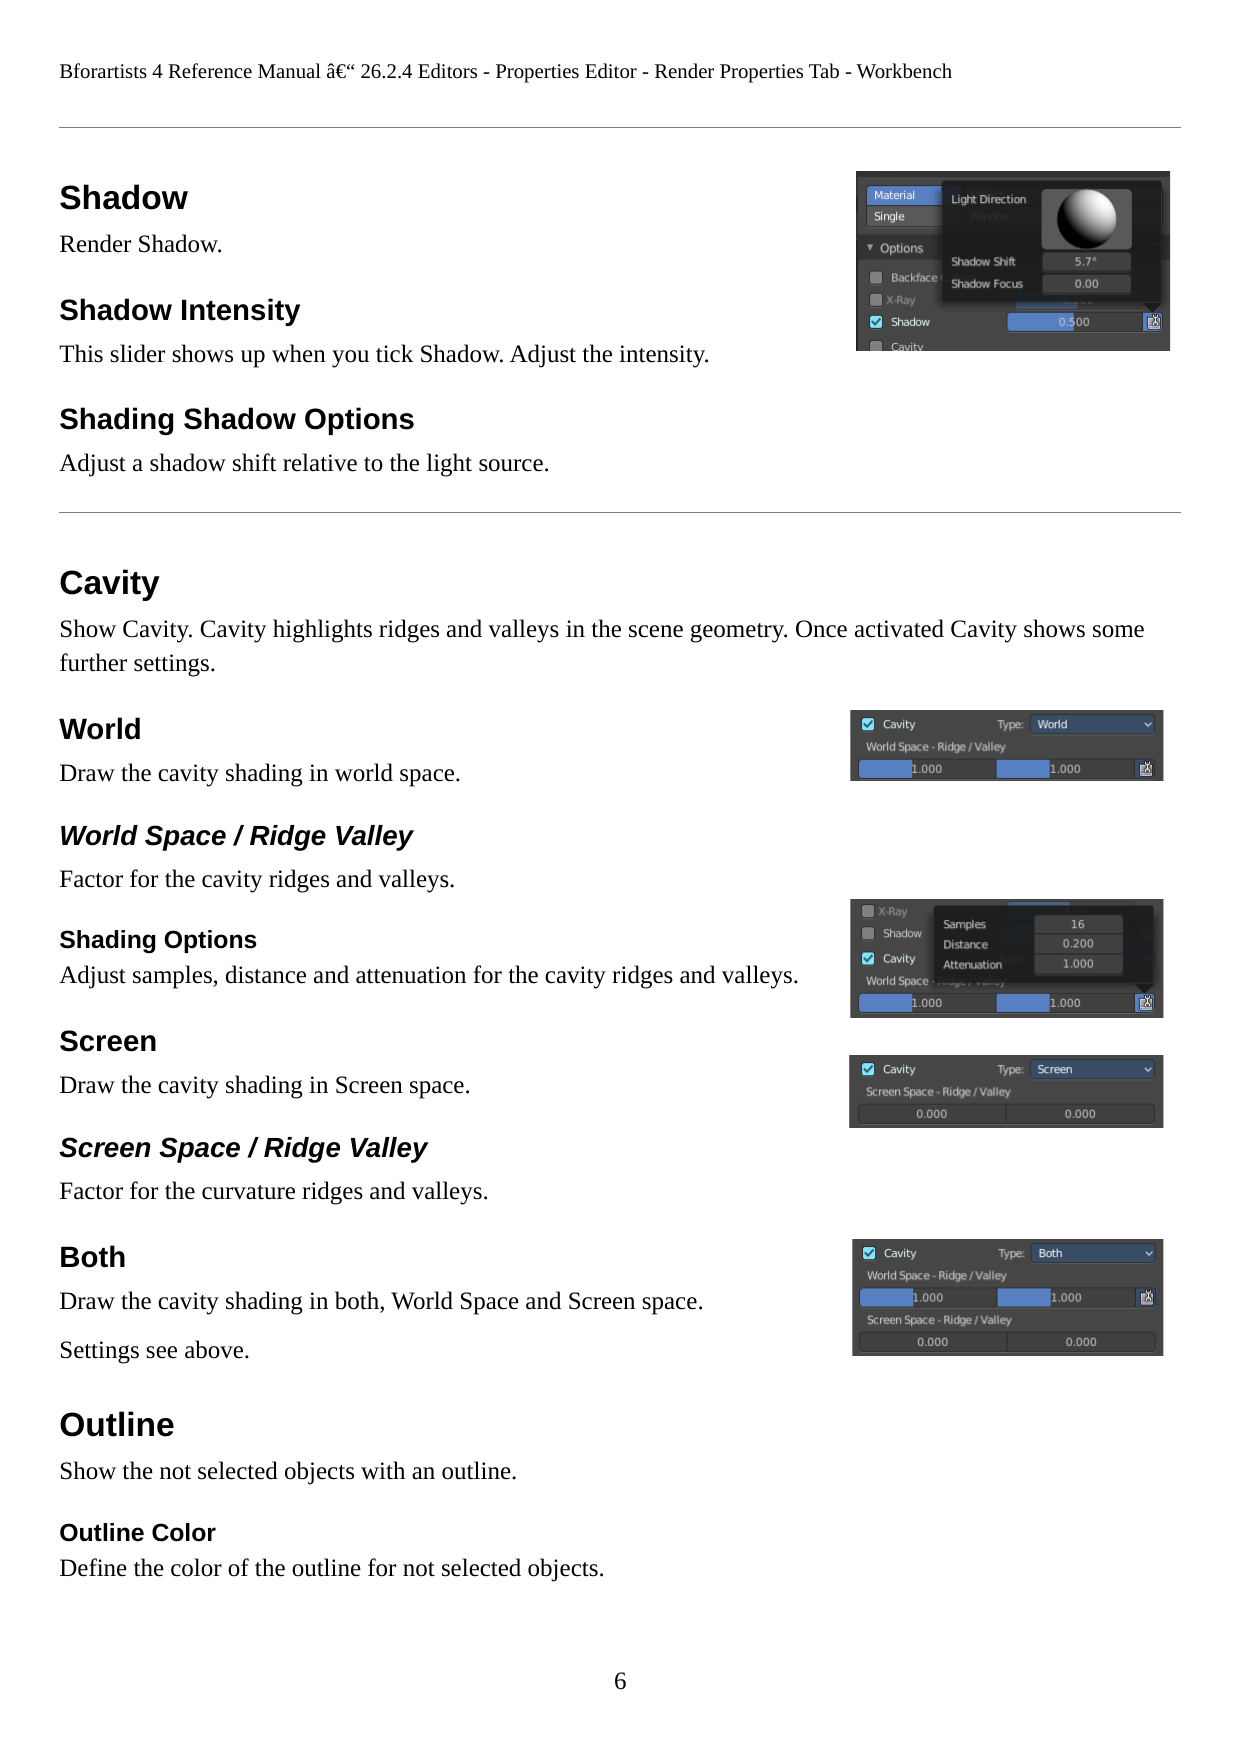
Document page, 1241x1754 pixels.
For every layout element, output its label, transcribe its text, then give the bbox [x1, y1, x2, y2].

picture [856, 171, 1171, 351]
subtitle Shadow [59, 178, 856, 216]
subtitle Screen [59, 1024, 1181, 1058]
text Adjust a shadow shift relative to the light source. [59, 448, 1181, 477]
picture [850, 899, 1164, 1018]
subtitle Shading Options [59, 926, 850, 954]
picture [849, 1055, 1164, 1128]
subtitle Screen Space / Ridge Valley [59, 1132, 1181, 1164]
text Adjust samples, distance and attenuation for the cavity ridges and valleys. [59, 960, 850, 989]
subtitle [1164, 1240, 1181, 1274]
text This slider shows up when you tick Shadow. Adjust the intensity. [59, 339, 1181, 367]
subtitle Outline [59, 1405, 1181, 1444]
picture [850, 710, 1164, 781]
text Show Cavity. Cavity highlights ridges and valleys in the scene geometry. Once activated Cavity shows some further settings. [59, 614, 1181, 677]
subtitle [1171, 178, 1181, 216]
subtitle Both [59, 1240, 852, 1274]
text Show the not selected objects with an outline. [59, 1456, 1181, 1485]
text Draw the cavity shading in world space. [59, 758, 1181, 787]
text [1171, 229, 1181, 257]
text Settings see above. [59, 1335, 1181, 1364]
subtitle World [59, 712, 850, 746]
subtitle Cavity [59, 563, 1181, 601]
text Factor for the curvature ridges and valleys. [59, 1176, 1181, 1205]
subtitle [1171, 292, 1181, 326]
text Factor for the cavity ridges and valleys. [59, 864, 1181, 893]
subtitle [1164, 712, 1181, 746]
text Render Shadow. [59, 229, 856, 257]
subtitle Outline Color [59, 1518, 1181, 1546]
subtitle Shadow Intensity [59, 292, 856, 326]
text Define the color of the outline for not selected objects. [59, 1553, 1181, 1581]
subtitle Shading Shadow Options [59, 402, 1181, 436]
text Draw the cavity shading in both, World Space and Screen space. [59, 1286, 852, 1315]
subtitle [1164, 926, 1181, 954]
subtitle World Space / Ridge Valley [59, 820, 1181, 852]
picture [852, 1239, 1164, 1356]
text Draw the cavity shading in Screen space. [59, 1070, 849, 1099]
